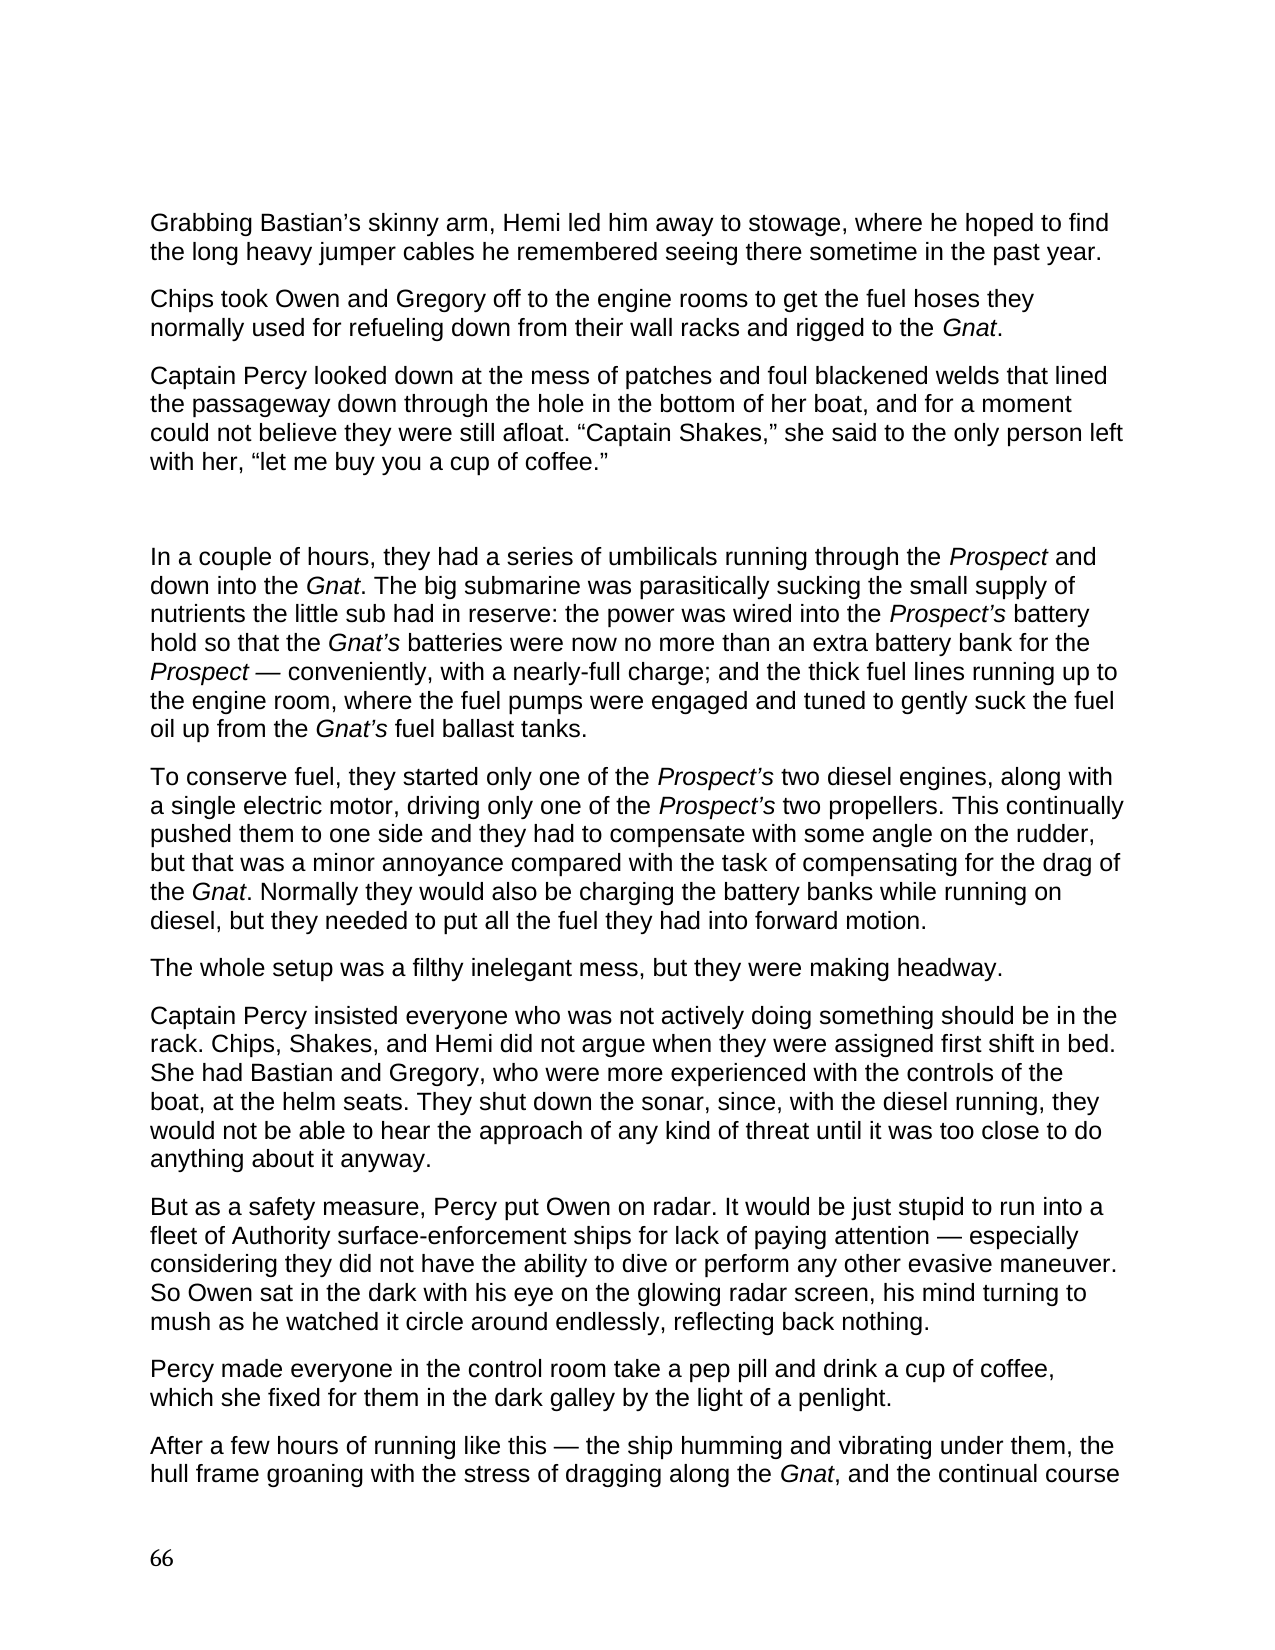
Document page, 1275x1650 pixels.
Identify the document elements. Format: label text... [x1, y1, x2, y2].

text Percy made everyone in the control room take a pep pill and drink a cup of coffee, which she fixed for them in the dark galley by the light of a penlight. [150, 1354, 1125, 1412]
text Chips took Owen and Gregory off to the engine rooms to get the fuel hoses they normally used for refueling down from their wall racks and rigged to the Gnat. [150, 284, 1125, 342]
text But as a safety measure, Percy put Owen on radar. It would be just stupid to run into a fleet of Authority surface-enforcement ships for lack of paying attention — especially considering they did not have the ability to dive or perform any other evasive maneuver. So Owen sat in the dark with his eye on the glowing radar screen, his mind turning to mush as he watched it circle around endlessly, reflecting back nothing. [150, 1192, 1125, 1336]
text After a few hours of running like this — the ship humming and vibrating under them, the hull frame groaning with the stress of dragging along the Gnat, and the continual course [150, 1431, 1125, 1488]
text Grabbing Bastian’s skinny arm, Hemi led him away to stowage, where he hoped to find the long heavy jumper cables he remembered seeing there sometime in the past year. [150, 208, 1125, 266]
text To conserve fuel, they started only one of the Prospect’s two diesel engines, along with a single electric motor, driving only one of the Prospect’s two propellers. This continually pushed them to one side and they had to compensate with some angle on the rudder, but that was a minor annoyance compared with the task of compensating for the drag of the Gnat. Normally they would also be charging the battery banks while running on diesel, but they needed to put all the fuel they had into forward motion. [150, 762, 1125, 934]
text Captain Percy insisted everyone who was not actively doing something should be in the rack. Chips, Shakes, and Hemi did not argue when they were assigned first shift in bed. She had Bastian and Gregory, who were more experienced with the controls of the boat, at the helm seats. They shut down the sonar, since, with the diesel running, they would not be able to hear the approach of any kind of threat until it was too close to do anything about it anyway. [150, 1001, 1125, 1173]
text In a couple of hours, they had a series of umbilicals running through the Prospect and down into the Gnat. The big submarine was parasitically sucking the small supply of nutrients the little sub had in reserve: the power was wired into the Prospect’s battery hold so that the Gnat’s batteries were now no more than an extra battery bank for the Prospect — conveniently, with a nearly-full charge; and the thick fuel lines running up to the engine room, where the fuel pumps were engaged and tuned to gently suck the fuel oil up from the Gnat’s fuel ballast tanks. [150, 542, 1125, 743]
text The whole setup was a filthy inelegant mess, but they were making headway. [150, 953, 1125, 982]
text Captain Percy looked down at the mess of patches and foul blackened welds that lined the passageway down through the hole in the bottom of her boat, and for a moment could not believe they were still afloat. “Captain Shakes,” she said to the only person left with her, “let me buy you a cup of coffee.” [150, 361, 1125, 476]
